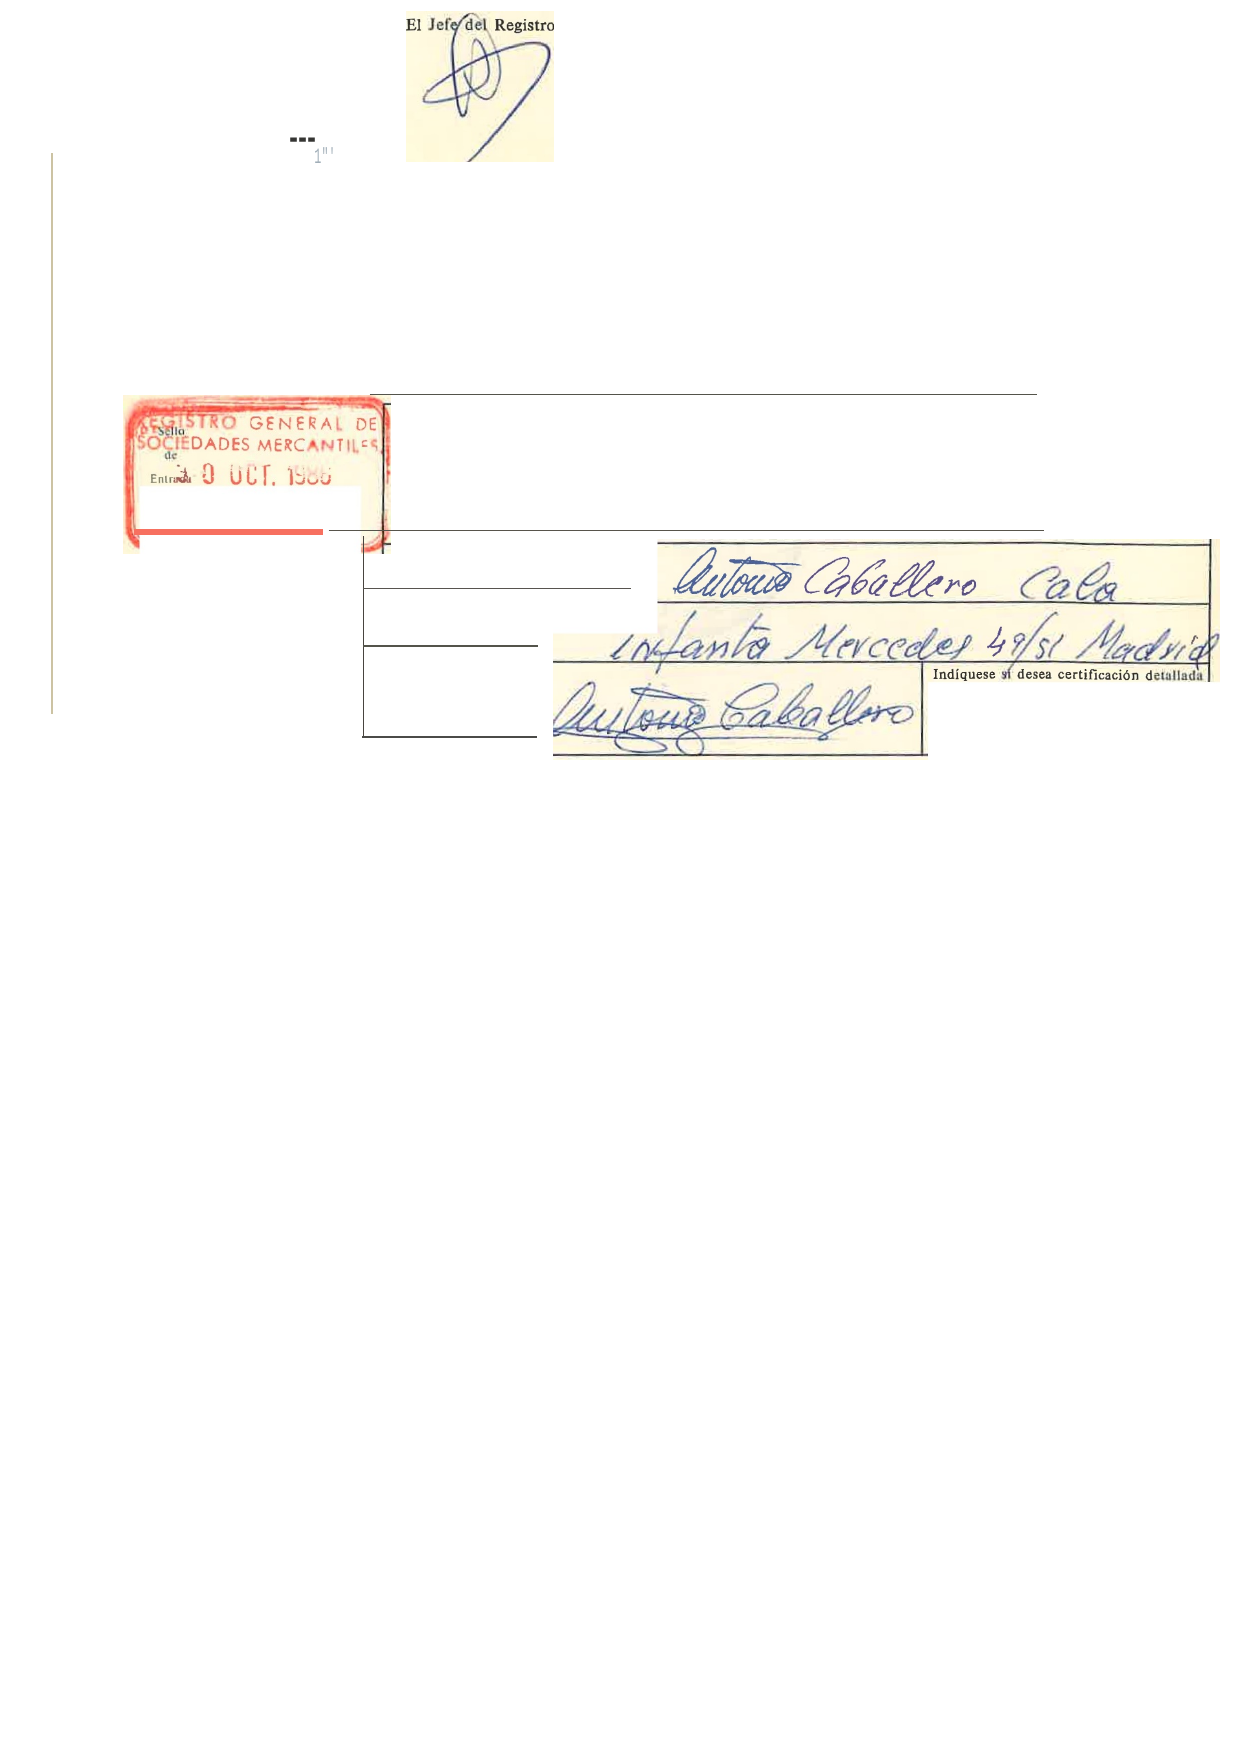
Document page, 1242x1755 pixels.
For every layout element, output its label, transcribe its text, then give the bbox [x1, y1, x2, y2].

text 1"' [314, 145, 336, 170]
text --- [33, 104, 314, 166]
